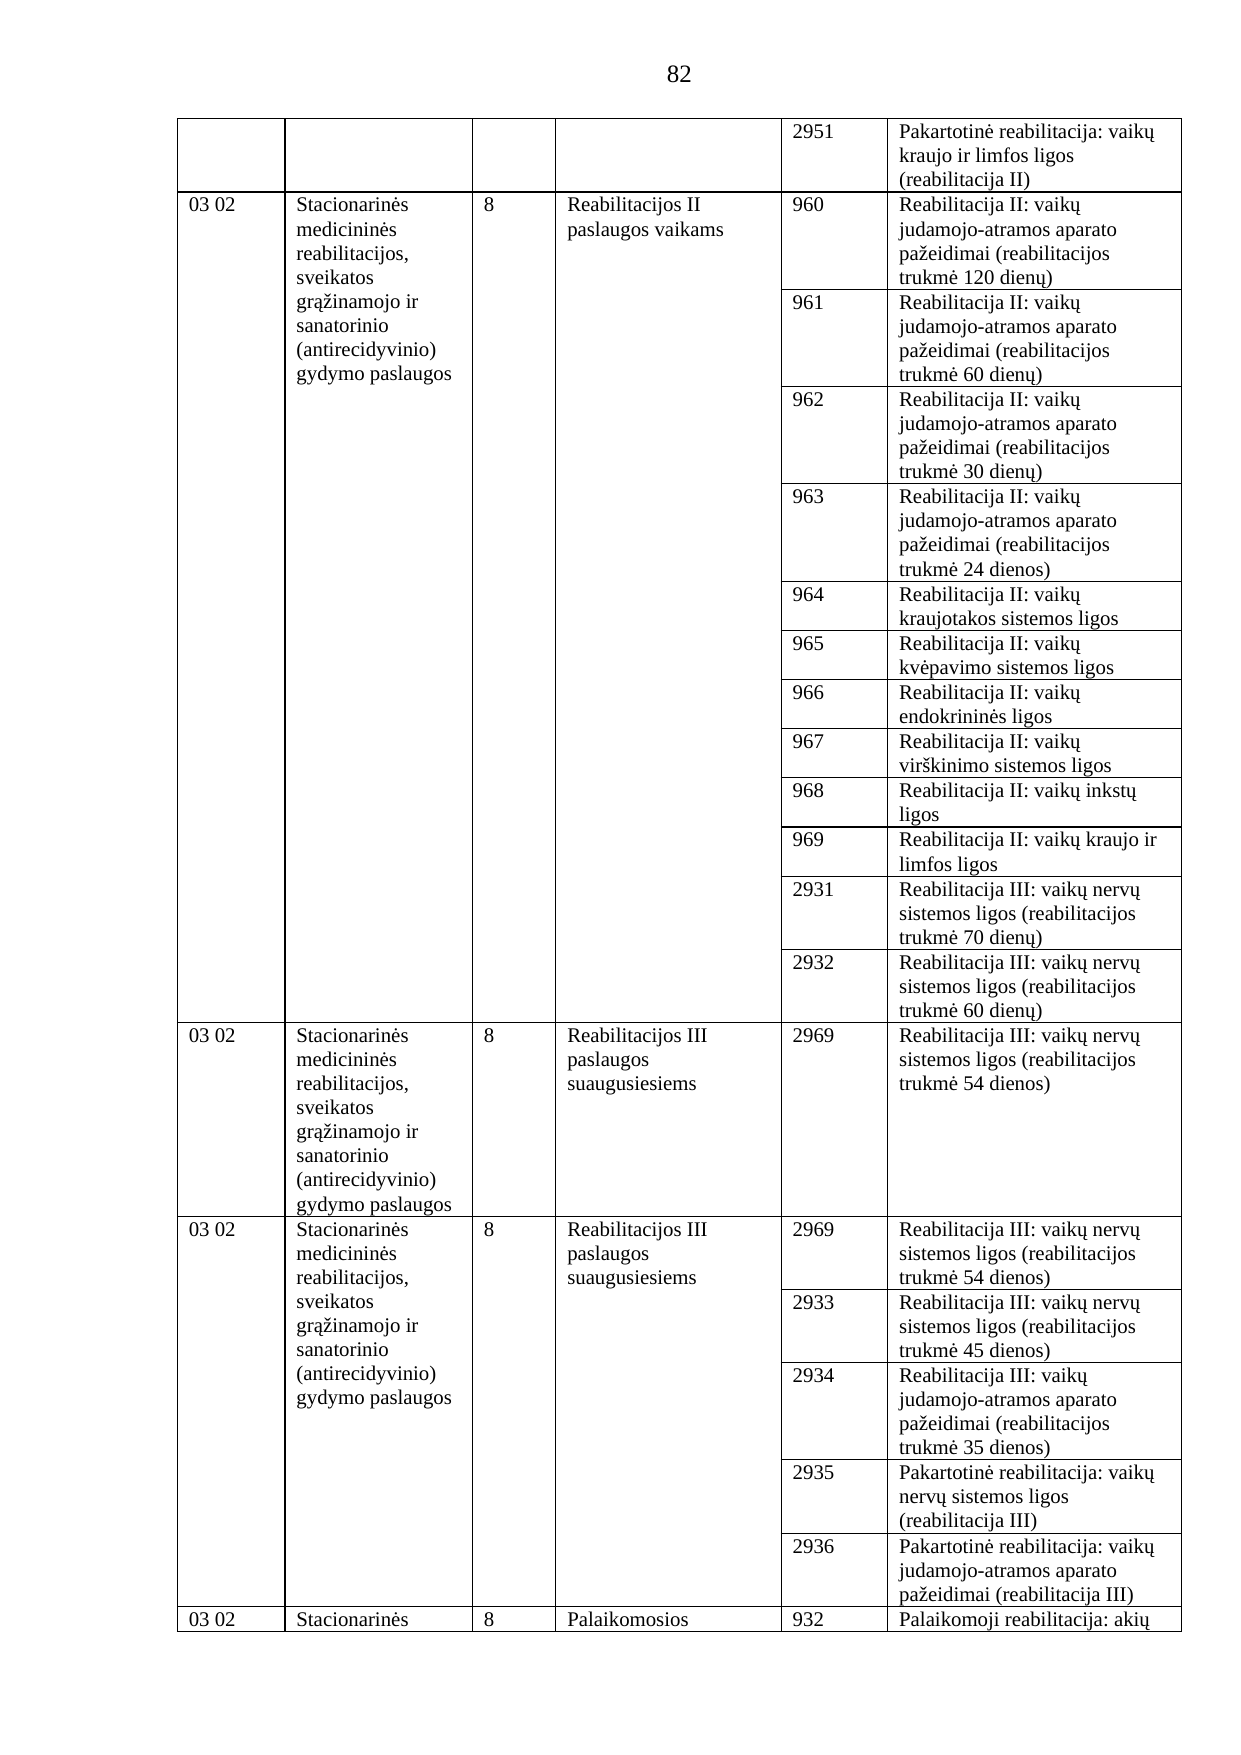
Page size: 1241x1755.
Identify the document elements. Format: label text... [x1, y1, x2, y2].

table_cell 960 [782, 193, 887, 289]
table_cell Stacionarinės medicininės reabilitacijos, sveikatos grąžinamojo ir sanatorinio (antirecidyvinio) gydymo paslaugos [286, 193, 472, 1022]
table_cell 963 [782, 484, 887, 581]
table_cell Reabilitacija II: vaikų judamojo-atramos aparato pažeidimai (reabilitacijos trukmė 24 dienos) [888, 484, 1181, 581]
table_cell 965 [782, 631, 887, 679]
table_cell 2932 [782, 950, 887, 1022]
table_cell Reabilitacija III: vaikų nervų sistemos ligos (reabilitacijos trukmė 60 dienų) [888, 950, 1181, 1022]
table_cell Stacionarinės [286, 1607, 472, 1631]
table_cell 03 02 [178, 193, 284, 1022]
table_cell 8 [473, 1023, 555, 1216]
table_cell [178, 119, 284, 191]
table_cell 967 [782, 729, 887, 777]
table_cell Reabilitacija II: vaikų kraujotakos sistemos ligos [888, 582, 1181, 630]
table_cell [556, 119, 781, 191]
table_cell Reabilitacija II: vaikų inkstų ligos [888, 778, 1181, 826]
table_cell Reabilitacijos III paslaugos suaugusiesiems [556, 1023, 781, 1216]
table_cell Reabilitacija II: vaikų virškinimo sistemos ligos [888, 729, 1181, 777]
table_cell [286, 119, 472, 191]
table_cell 964 [782, 582, 887, 630]
table_cell [473, 119, 555, 191]
table_cell 932 [782, 1607, 887, 1631]
table_cell Reabilitacija II: vaikų kvėpavimo sistemos ligos [888, 631, 1181, 679]
table_cell 8 [473, 1607, 555, 1631]
table_cell 03 02 [178, 1217, 284, 1606]
table_cell Pakartotinė reabilitacija: vaikų kraujo ir limfos ligos (reabilitacija II) [888, 119, 1181, 191]
table_cell 2933 [782, 1290, 887, 1362]
table_cell Reabilitacija III: vaikų judamojo-atramos aparato pažeidimai (reabilitacijos trukmė 35 dienos) [888, 1363, 1181, 1459]
table_cell Reabilitacija II: vaikų judamojo-atramos aparato pažeidimai (reabilitacijos trukmė 120 dienų) [888, 193, 1181, 289]
table_cell Palaikomoji reabilitacija: akių [888, 1607, 1181, 1631]
table_cell Reabilitacija II: vaikų kraujo ir limfos ligos [888, 828, 1181, 876]
table_cell Pakartotinė reabilitacija: vaikų nervų sistemos ligos (reabilitacija III) [888, 1460, 1181, 1532]
table_cell Reabilitacija II: vaikų judamojo-atramos aparato pažeidimai (reabilitacijos trukmė 30 dienų) [888, 387, 1181, 483]
table_cell 8 [473, 193, 555, 1022]
table_cell Reabilitacijos III paslaugos suaugusiesiems [556, 1217, 781, 1606]
table_cell 2969 [782, 1023, 887, 1216]
table_cell 03 02 [178, 1023, 284, 1216]
table_cell Reabilitacija II: vaikų judamojo-atramos aparato pažeidimai (reabilitacijos trukmė 60 dienų) [888, 290, 1181, 386]
table_cell 2934 [782, 1363, 887, 1459]
table_cell Reabilitacija III: vaikų nervų sistemos ligos (reabilitacijos trukmė 70 dienų) [888, 877, 1181, 949]
table_cell 2951 [782, 119, 887, 191]
table_cell 961 [782, 290, 887, 386]
table_cell Reabilitacija III: vaikų nervų sistemos ligos (reabilitacijos trukmė 54 dienos) [888, 1023, 1181, 1216]
table_cell Reabilitacija II: vaikų endokrininės ligos [888, 680, 1181, 728]
table_cell 969 [782, 828, 887, 876]
table_cell 968 [782, 778, 887, 826]
table_cell Pakartotinė reabilitacija: vaikų judamojo-atramos aparato pažeidimai (reabilitacija III) [888, 1534, 1181, 1606]
table_cell 2936 [782, 1534, 887, 1606]
table_cell 03 02 [178, 1607, 284, 1631]
table_cell Reabilitacijos II paslaugos vaikams [556, 193, 781, 1022]
table_cell 8 [473, 1217, 555, 1606]
table_cell 2931 [782, 877, 887, 949]
table_cell Stacionarinės medicininės reabilitacijos, sveikatos grąžinamojo ir sanatorinio (antirecidyvinio) gydymo paslaugos [286, 1217, 472, 1606]
table_cell 962 [782, 387, 887, 483]
table_cell 2969 [782, 1217, 887, 1289]
table_cell 2935 [782, 1460, 887, 1532]
table_cell Reabilitacija III: vaikų nervų sistemos ligos (reabilitacijos trukmė 54 dienos) [888, 1217, 1181, 1289]
table_cell Palaikomosios [556, 1607, 781, 1631]
table_cell Stacionarinės medicininės reabilitacijos, sveikatos grąžinamojo ir sanatorinio (antirecidyvinio) gydymo paslaugos [286, 1023, 472, 1216]
table_cell 966 [782, 680, 887, 728]
table_cell Reabilitacija III: vaikų nervų sistemos ligos (reabilitacijos trukmė 45 dienos) [888, 1290, 1181, 1362]
